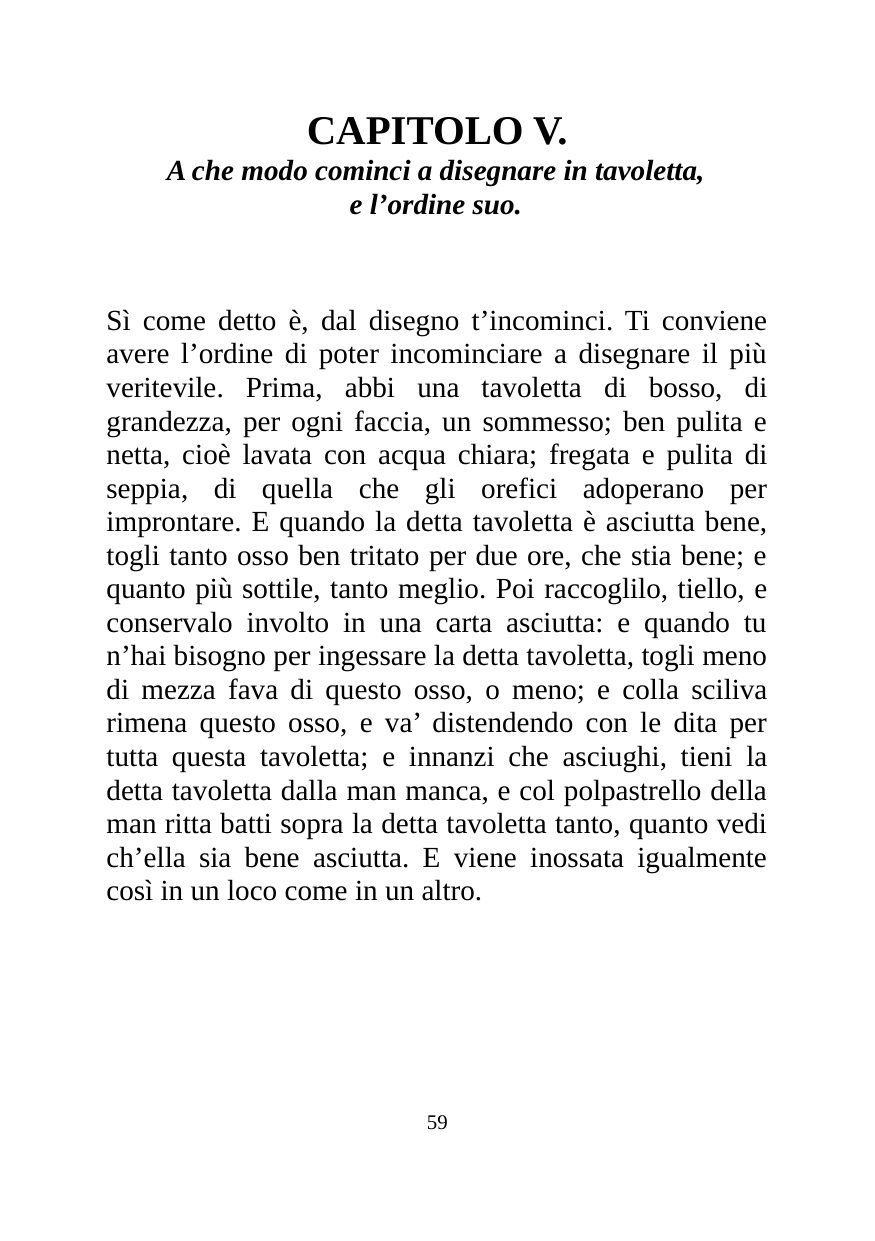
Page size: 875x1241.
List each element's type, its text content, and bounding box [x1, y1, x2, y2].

subtitle CAPITOLO V. A che modo cominci a disegnare in tavoletta, e l’ordine suo. [165, 106, 709, 220]
text Sì come detto è, dal disegno t’incominci. Ti conviene avere l’ordine di poter incominciare a disegnare il più veritevile. Prima, abbi una tavoletta di bosso, di grandezza, per ogni faccia, un sommesso; ben pulita e netta, cioè lavata con acqua chiara; fregata e pulita di seppia, di quella che gli orefici adoperano per improntare. E quando la detta tavoletta è asciutta bene, togli tanto osso ben tritato per due ore, che stia bene; e quanto più sottile, tanto meglio. Poi raccoglilo, tiello, e conservalo involto in una carta asciutta: e quando tu n’hai bisogno per ingessare la detta tavoletta, togli meno di mezza fava di questo osso, o meno; e colla sciliva rimena questo osso, e va’ distendendo con le dita per tutta questa tavoletta; e innanzi che asciughi, tieni la detta tavoletta dalla man manca, e col polpastrello della man ritta batti sopra la detta tavoletta tanto, quanto vedi ch’ella sia bene asciutta. E viene inossata igualmente così in un loco come in un altro. [106, 303, 768, 907]
